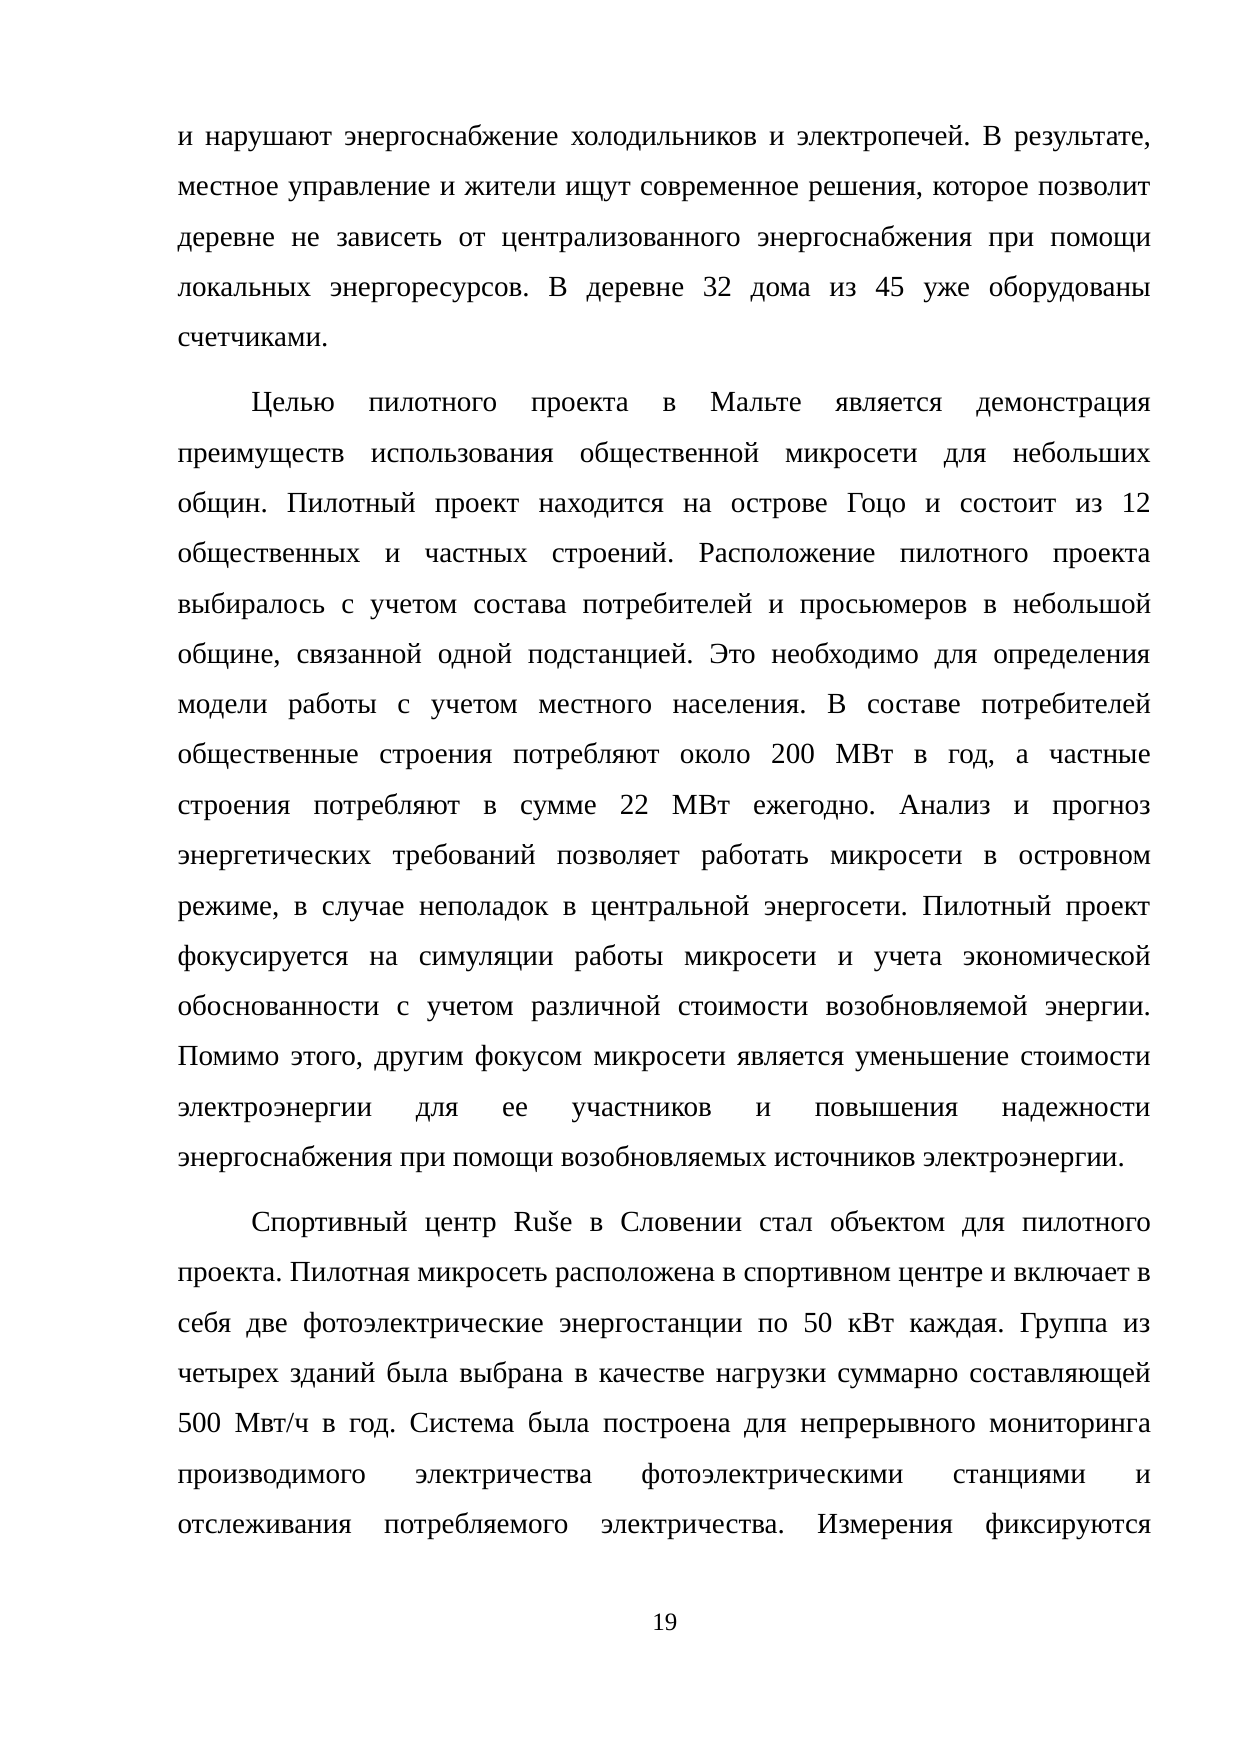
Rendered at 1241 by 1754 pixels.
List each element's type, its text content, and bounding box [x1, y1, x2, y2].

text и нарушают энергоснабжение холодильников и электропечей. В результате, местное управление и жители ищут современное решения, которое позволит деревне не зависеть от централизованного энергоснабжения при помощи локальных энергоресурсов. В деревне 32 дома из 45 уже оборудованы счетчиками. [177, 118, 1152, 353]
text Целью пилотного проекта в Мальте является демонстрация преимуществ использования общественной микросети для небольших общин. Пилотный проект находится на острове Гоцо и состоит из 12 общественных и частных строений. Расположение пилотного проекта выбиралось c учетом состава потребителей и просьюмеров в небольшой общине, связанной одной подстанцией. Это необходимо для определения модели работы с учетом местного населения. В составе потребителей общественные строения потребляют около 200 МВт в год, а частные строения потребляют в сумме 22 МВт ежегодно. Анализ и прогноз энергетических требований позволяет работать микросети в островном режиме, в случае неполадок в центральной энергосети. Пилотный проект фокусируется на симуляции работы микросети и учета экономической обоснованности с учетом различной стоимости возобновляемой энергии. Помимо этого, другим фокусом микросети является уменьшение стоимости электроэнергии для ее участников и повышения надежности энергоснабжения при помощи возобновляемых источников электроэнергии. [177, 384, 1152, 1173]
text Спортивный центр Ruše в Словении стал объектом для пилотного проекта. Пилотная микросеть расположена в спортивном центре и включает в себя две фотоэлектрические энергостанции по 50 кВт каждая. Группа из четырех зданий была выбрана в качестве нагрузки суммарно составляющей 500 Мвт/ч в год. Система была построена для непрерывного мониторинга производимого электричества фотоэлектрическими станциями и отслеживания потребляемого электричества. Измерения фиксируются [177, 1204, 1152, 1540]
